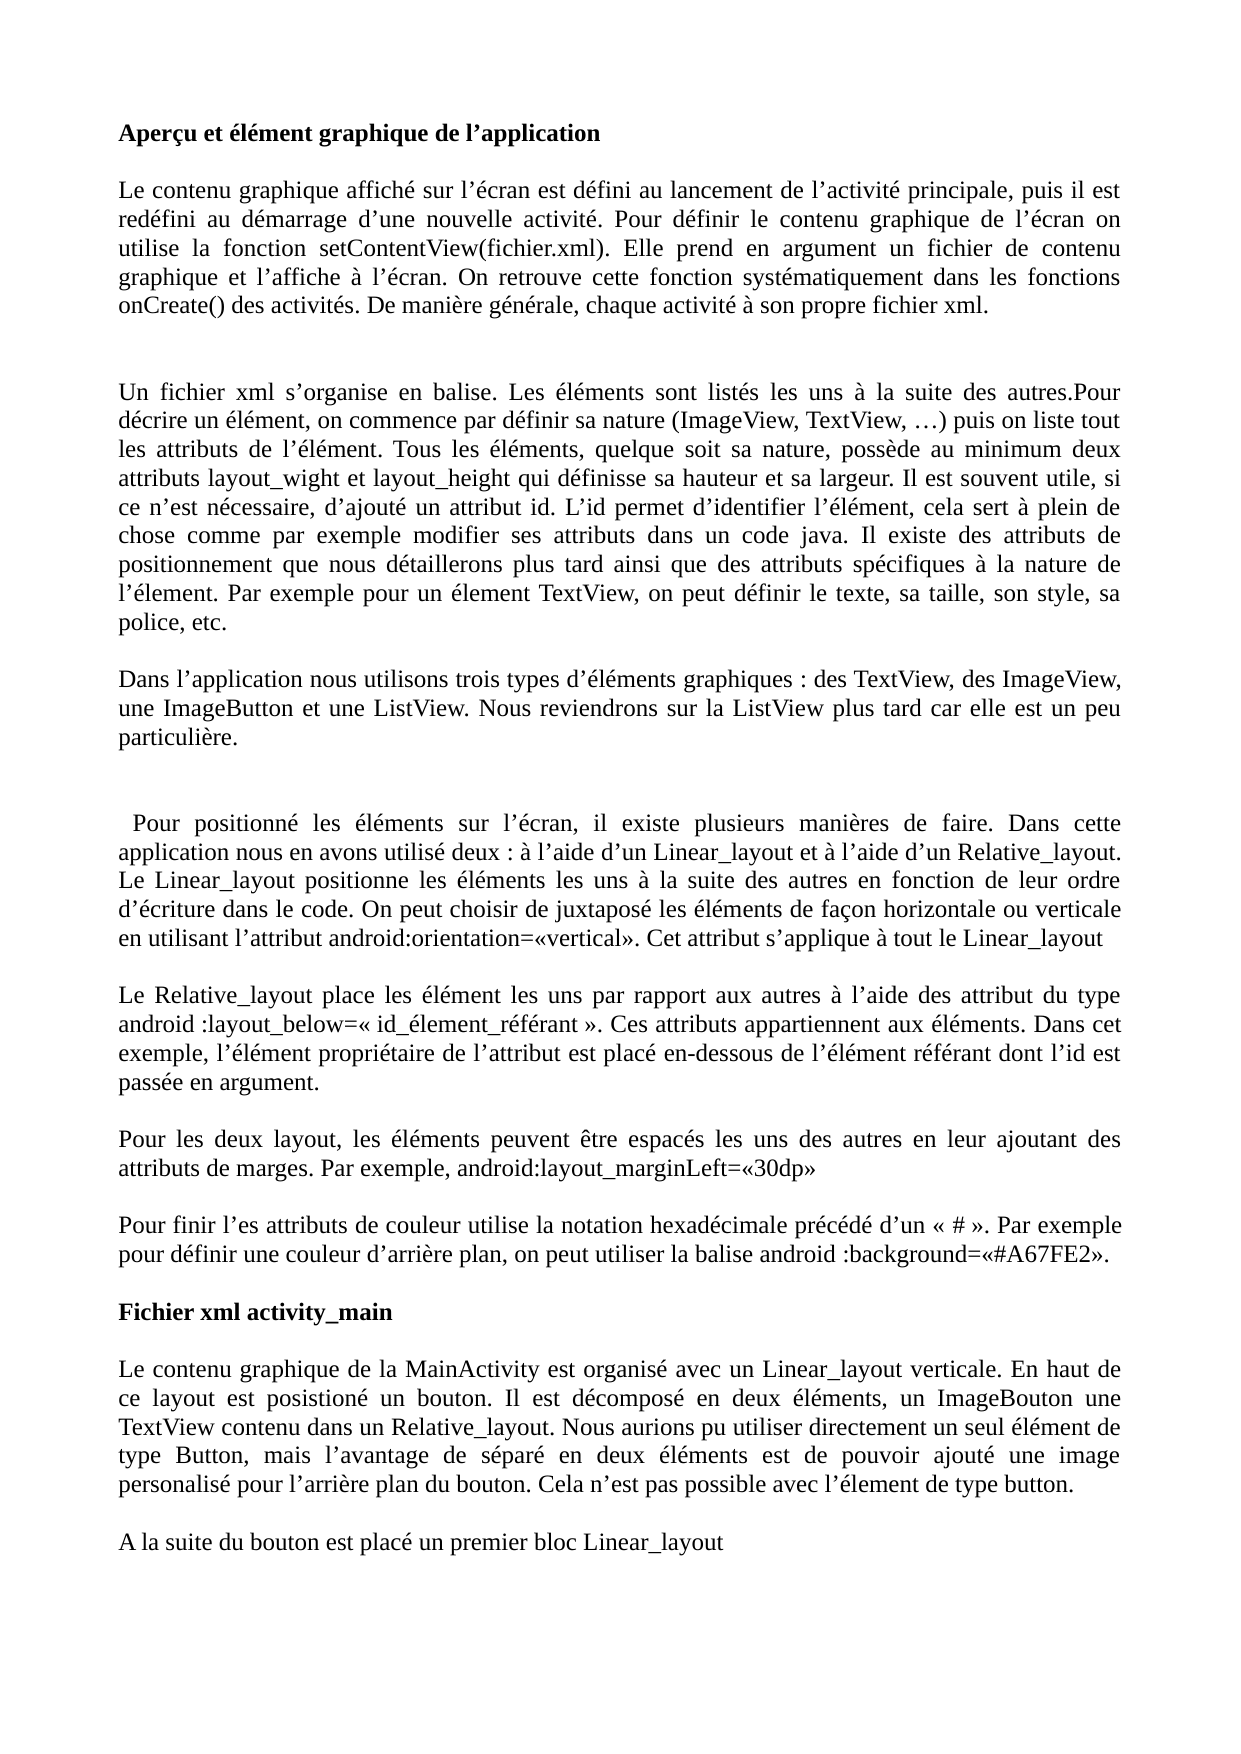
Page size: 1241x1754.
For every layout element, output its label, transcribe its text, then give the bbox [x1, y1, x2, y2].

text Le contenu graphique de la MainActivity est organisé avec un Linear_layout verticale. En haut de ce layout est posistioné un bouton. Il est décomposé en deux éléments, un ImageBouton une TextView contenu dans un Relative_layout. Nous aurions pu utiliser directement un seul élément de type Button, mais l’avantage de séparé en deux éléments est de pouvoir ajouté une image personalisé pour l’arrière plan du bouton. Cela n’est pas possible avec l’élement de type button. [118, 1354, 1122, 1498]
text Pour finir l’es attributs de couleur utilise la notation hexadécimale précédé d’un « # ». Par exemple pour définir une couleur d’arrière plan, on peut utiliser la balise android :background=«#A67FE2». [118, 1211, 1122, 1268]
text Le Relative_layout place les élément les uns par rapport aux autres à l’aide des attribut du type android :layout_below=« id_élement_référant ». Ces attributs appartiennent aux éléments. Dans cet exemple, l’élément propriétaire de l’attribut est placé en-dessous de l’élément référant dont l’id est passée en argument. [118, 981, 1122, 1096]
text Le contenu graphique affiché sur l’écran est défini au lancement de l’activité principale, puis il est redéfini au démarrage d’une nouvelle activité. Pour définir le contenu graphique de l’écran on utilise la fonction setContentView(fichier.xml). Elle prend en argument un fichier de contenu graphique et l’affiche à l’écran. On retrouve cette fonction systématiquement dans les fonctions onCreate() des activités. De manière générale, chaque activité à son propre fichier xml. [118, 176, 1122, 319]
text Aperçu et élément graphique de l’application [118, 118, 1122, 147]
text Fichier xml activity_main [118, 1297, 1122, 1326]
text Pour positionné les éléments sur l’écran, il existe plusieurs manières de faire. Dans cette application nous en avons utilisé deux : à l’aide d’un Linear_layout et à l’aide d’un Relative_layout. Le Linear_layout positionne les éléments les uns à la suite des autres en fonction de leur ordre d’écriture dans le code. On peut choisir de juxtaposé les éléments de façon horizontale ou verticale en utilisant l’attribut android:orientation=«vertical». Cet attribut s’applique à tout le Linear_layout [118, 808, 1122, 952]
text Pour les deux layout, les éléments peuvent être espacés les uns des autres en leur ajoutant des attributs de marges. Par exemple, android:layout_marginLeft=«30dp» [118, 1124, 1122, 1182]
text A la suite du bouton est placé un premier bloc Linear_layout [118, 1527, 1122, 1556]
text Dans l’application nous utilisons trois types d’éléments graphiques : des TextView, des ImageView, une ImageButton et une ListView. Nous reviendrons sur la ListView plus tard car elle est un peu particulière. [118, 664, 1122, 751]
text Un fichier xml s’organise en balise. Les éléments sont listés les uns à la suite des autres.Pour décrire un élément, on commence par définir sa nature (ImageView, TextView, …) puis on liste tout les attributs de l’élément. Tous les éléments, quelque soit sa nature, possède au minimum deux attributs layout_wight et layout_height qui définisse sa hauteur et sa largeur. Il est souvent utile, si ce n’est nécessaire, d’ajouté un attribut id. L’id permet d’identifier l’élément, cela sert à plein de chose comme par exemple modifier ses attributs dans un code java. Il existe des attributs de positionnement que nous détaillerons plus tard ainsi que des attributs spécifiques à la nature de l’élement. Par exemple pour un élement TextView, on peut définir le texte, sa taille, son style, sa police, etc. [118, 377, 1122, 636]
